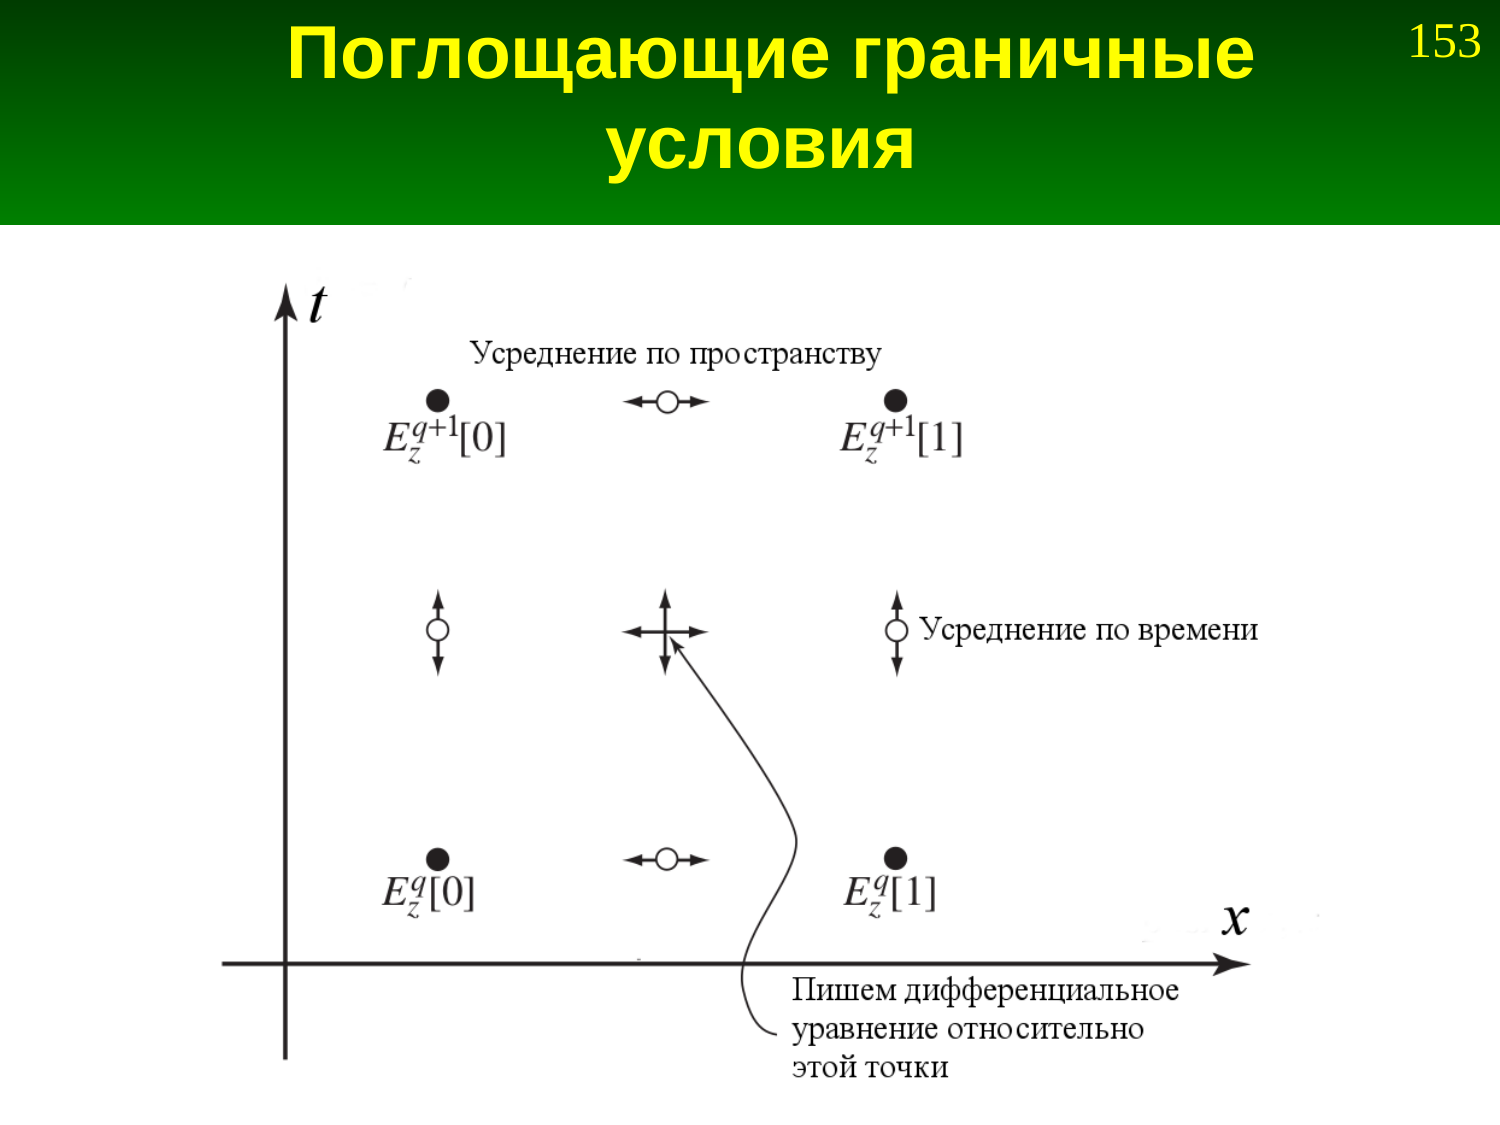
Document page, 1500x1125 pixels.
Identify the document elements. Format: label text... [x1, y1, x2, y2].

picture [177, 242, 1335, 1087]
title Поглощающие граничные условия [123, 0, 1399, 192]
